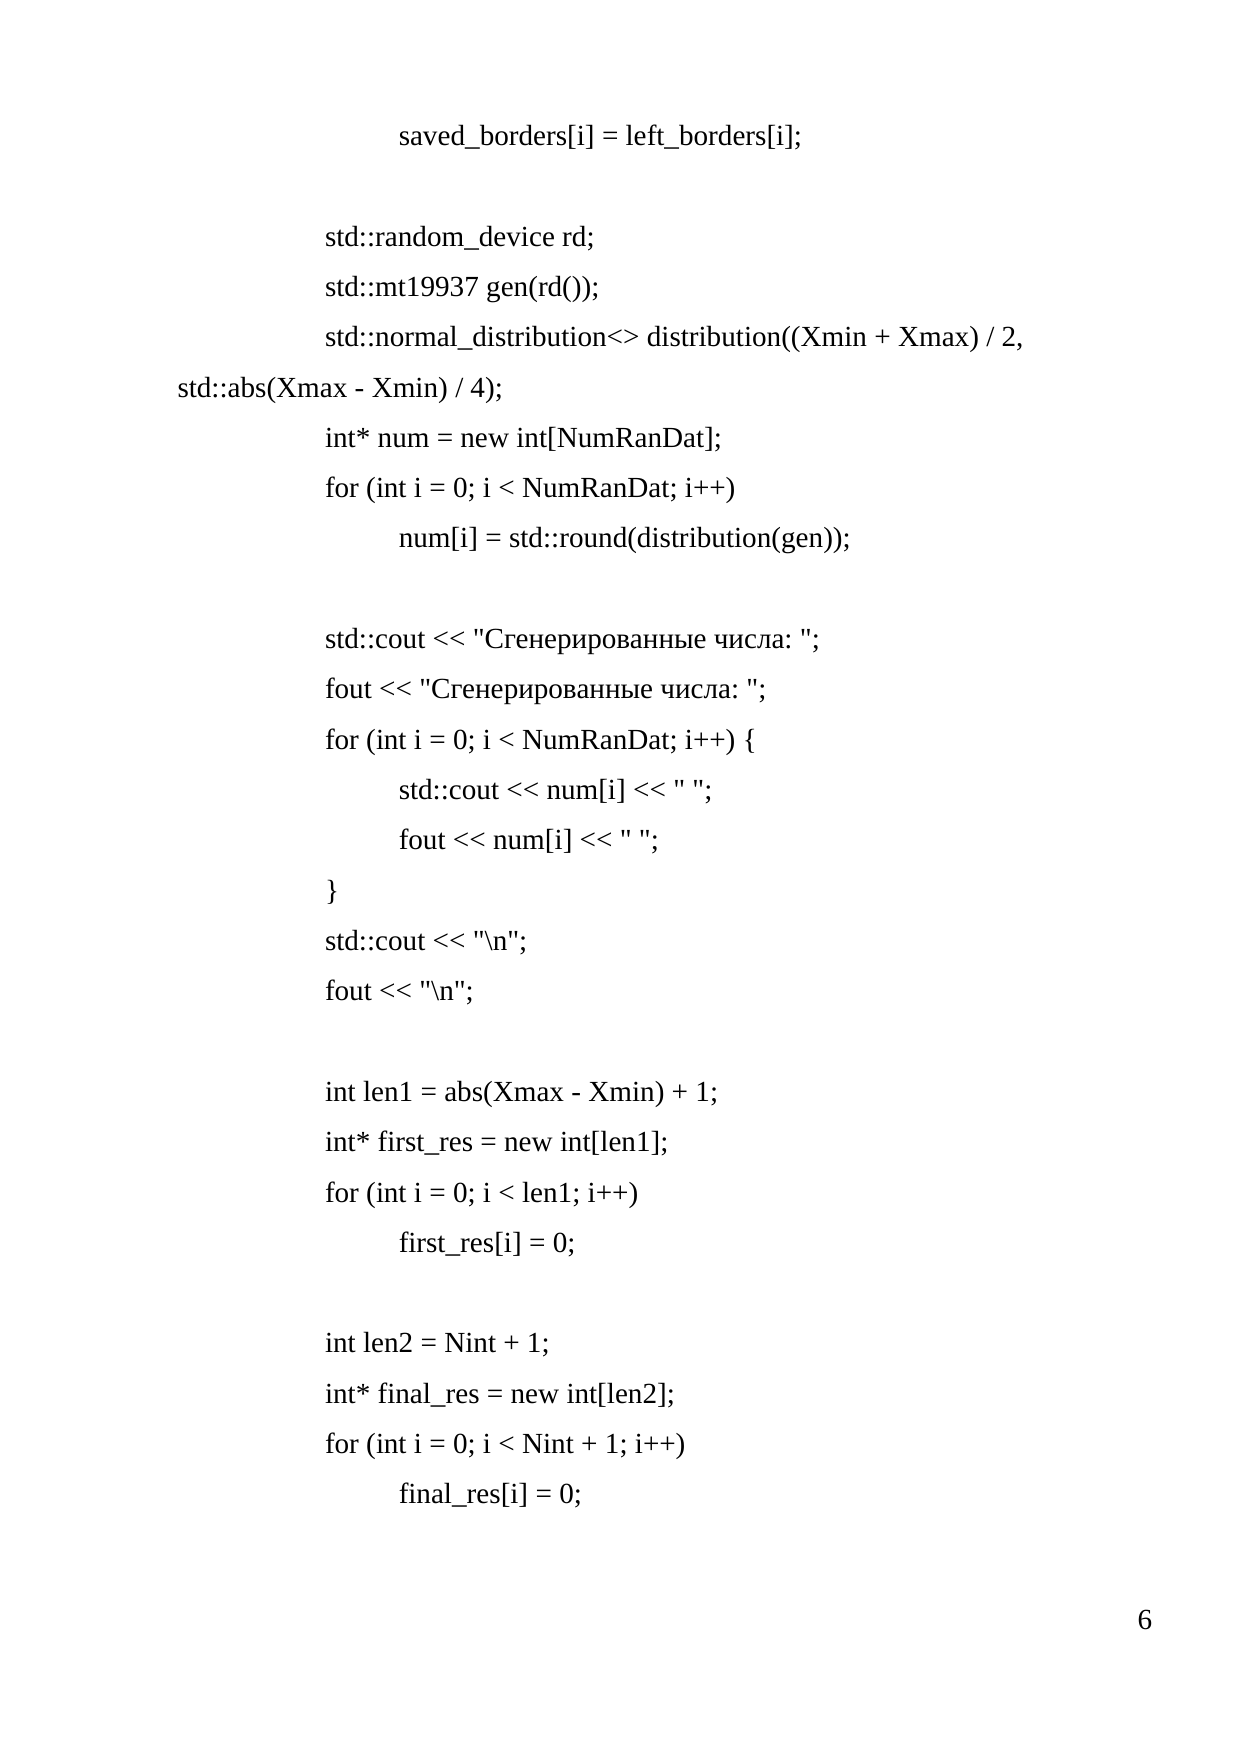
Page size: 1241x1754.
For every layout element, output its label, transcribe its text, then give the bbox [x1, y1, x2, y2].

text } [177, 873, 1152, 906]
text num[i] = std::round(distribution(gen)); [177, 521, 1152, 554]
text int len2 = Nint + 1; [177, 1326, 1152, 1359]
text for (int i = 0; i < NumRanDat; i++) { [177, 722, 1152, 755]
text int len1 = abs(Xmax - Xmin) + 1; [177, 1074, 1152, 1108]
text std::cout << "\n"; [177, 923, 1152, 957]
text int* num = new int[NumRanDat]; [177, 420, 1152, 453]
text std::cout << "Сгенерированные числа: "; [177, 621, 1152, 655]
text for (int i = 0; i < len1; i++) [177, 1175, 1152, 1208]
text saved_borders[i] = left_borders[i]; [177, 118, 1152, 152]
text for (int i = 0; i < NumRanDat; i++) [177, 470, 1152, 504]
text fout << num[i] << " "; [177, 822, 1152, 856]
text fout << "Сгенерированные числа: "; [177, 672, 1152, 705]
text std::normal_distribution<> distribution((Xmin + Xmax) / 2, std::abs(Xmax - Xmin) / 4); [177, 319, 1152, 403]
text std::mt19937 gen(rd()); [177, 269, 1152, 303]
text fout << "\n"; [177, 973, 1152, 1007]
text std::random_device rd; [177, 219, 1152, 252]
text int* final_res = new int[len2]; [177, 1376, 1152, 1409]
text std::cout << num[i] << " "; [177, 772, 1152, 806]
text for (int i = 0; i < Nint + 1; i++) [177, 1426, 1152, 1460]
text first_res[i] = 0; [177, 1225, 1152, 1258]
text final_res[i] = 0; [177, 1477, 1152, 1510]
text int* first_res = new int[len1]; [177, 1124, 1152, 1158]
